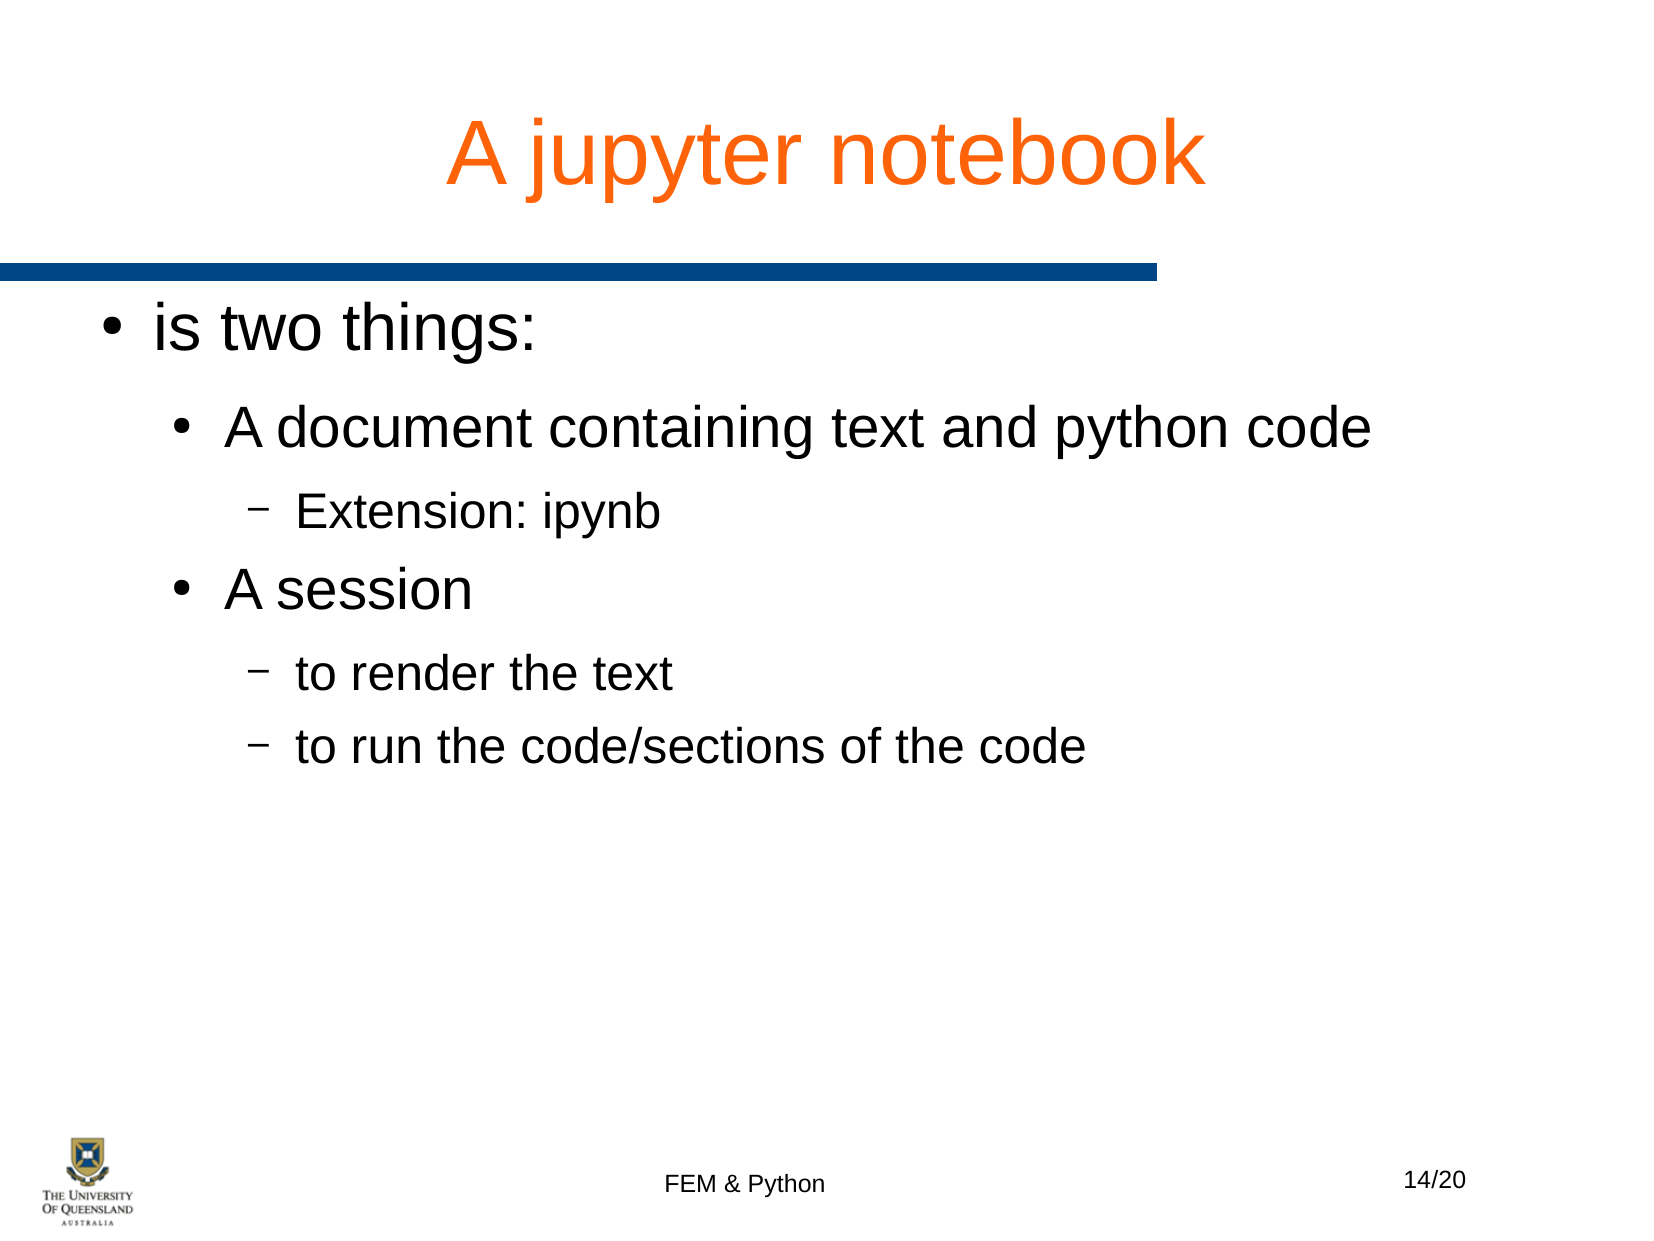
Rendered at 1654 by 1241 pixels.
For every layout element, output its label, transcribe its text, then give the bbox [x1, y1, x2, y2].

picture [35, 1133, 142, 1235]
list is two things: A document containing text and python code Extension: ipynb A session to render the text to run the code/sections of the code [82, 290, 1571, 1010]
title A jupyter notebook [82, 49, 1571, 257]
